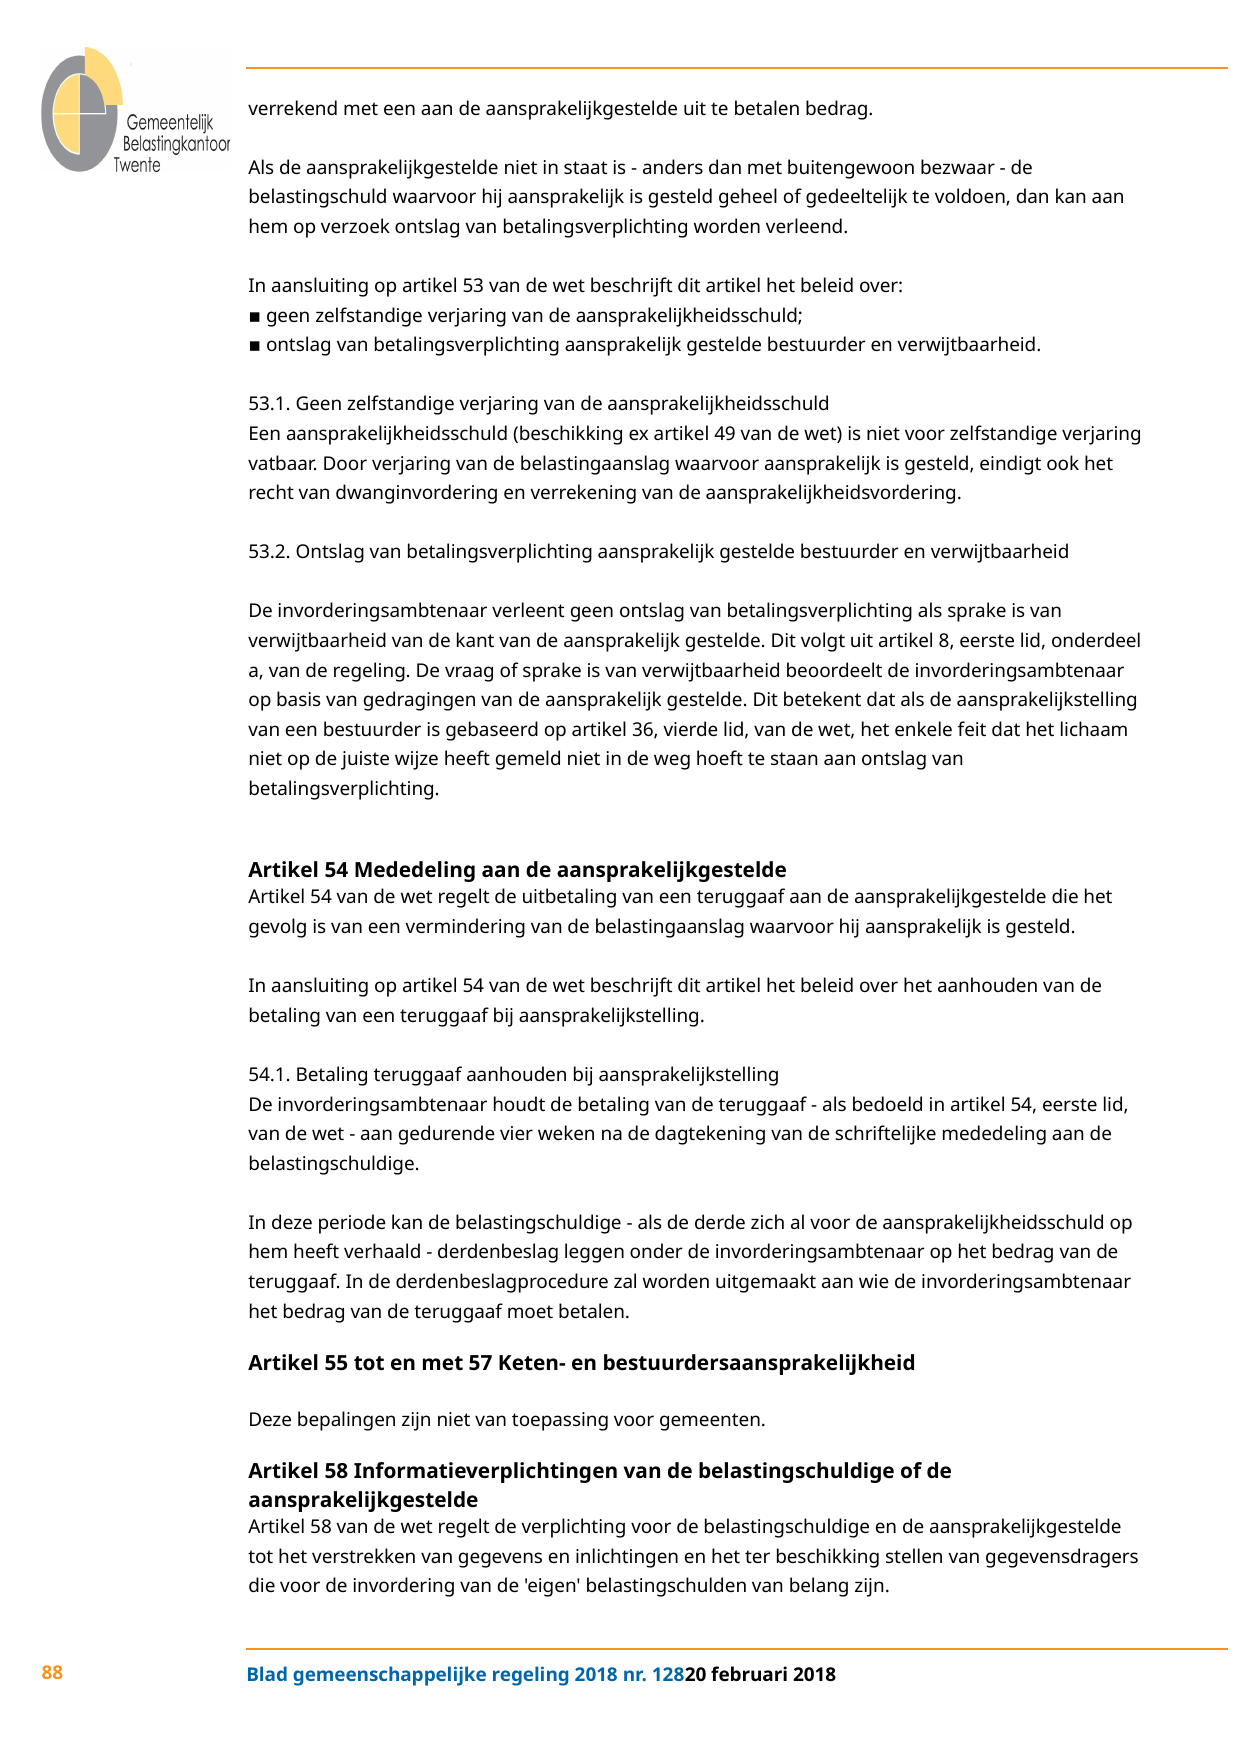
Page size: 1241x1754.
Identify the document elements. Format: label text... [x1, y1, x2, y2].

text De invorderingsambtenaar verleent geen ontslag van betalingsverplichting als sprake is van verwijtbaarheid van de kant van de aansprakelijk gestelde. Dit volgt uit artikel 8, eerste lid, onderdeel a, van de regeling. De vraag of sprake is van verwijtbaarheid beoordeelt de invorderingsambtenaar op basis van gedragingen van de aansprakelijk gestelde. Dit betekent dat als de aansprakelijkstelling van een bestuurder is gebaseerd op artikel 36, vierde lid, van de wet, het enkele feit dat het lichaam niet op de juiste wijze heeft gemeld niet in de weg hoeft te staan aan ontslag van betalingsverplichting. [248, 598, 1152, 801]
text Artikel 58 Informatieverplichtingen van de belastingschuldige of de aansprakelijkgestelde [248, 1457, 1152, 1513]
text De invorderingsambtenaar houdt de betaling van de teruggaaf - als bedoeld in artikel 54, eerste lid, van de wet - aan gedurende vier weken na de dagtekening van de schriftelijke mededeling aan de belastingschuldige. [248, 1091, 1152, 1176]
text Artikel 54 Mededeling aan de aansprakelijkgestelde [248, 855, 1152, 884]
text Een aansprakelijkheidsschuld (beschikking ex artikel 49 van de wet) is niet voor zelfstandige verjaring vatbaar. Door verjaring van de belastingaanslag waarvoor aansprakelijk is gesteld, eindigt ook het recht van dwanginvordering en verrekening van de aansprakelijkheidsvordering. [248, 420, 1152, 505]
text Als de aansprakelijkgestelde niet in staat is - anders dan met buitengewoon bezwaar - de belastingschuld waarvoor hij aansprakelijk is gesteld geheel of gedeeltelijk te voldoen, dan kan aan hem op verzoek ontslag van betalingsverplichting worden verleend. [248, 154, 1152, 239]
text In aansluiting op artikel 54 van de wet beschrijft dit artikel het beleid over het aanhouden van de betaling van een teruggaaf bij aansprakelijkstelling. [248, 972, 1152, 1028]
picture [41, 47, 231, 172]
text Artikel 54 van de wet regelt de uitbetaling van een teruggaaf aan de aansprakelijkgestelde die het gevolg is van een vermindering van de belastingaanslag waarvoor hij aansprakelijk is gesteld. [248, 884, 1152, 939]
text ▪ geen zelfstandige verjaring van de aansprakelijkheidsschuld; [248, 302, 1152, 328]
text Artikel 55 tot en met 57 Keten- en bestuurdersaansprakelijkheid [248, 1348, 1152, 1377]
text 53.2. Ontslag van betalingsverplichting aansprakelijk gestelde bestuurder en verwijtbaarheid [248, 538, 1152, 564]
text verrekend met een aan de aansprakelijkgestelde uit te betalen bedrag. [248, 95, 1152, 121]
text Artikel 58 van de wet regelt de verplichting voor de belastingschuldige en de aansprakelijkgestelde tot het verstrekken van gegevens en inlichtingen en het ter beschikking stellen van gegevensdragers die voor de invordering van de 'eigen' belastingschulden van belang zijn. [248, 1513, 1152, 1598]
text ▪ ontslag van betalingsverplichting aansprakelijk gestelde bestuurder en verwijtbaarheid. [248, 331, 1152, 357]
text Deze bepalingen zijn niet van toepassing voor gemeenten. [248, 1406, 1152, 1432]
text 53.1. Geen zelfstandige verjaring van de aansprakelijkheidsschuld [248, 391, 1152, 416]
text 54.1. Betaling teruggaaf aanhouden bij aansprakelijkstelling [248, 1061, 1152, 1087]
text In deze periode kan de belastingschuldige - als de derde zich al voor de aansprakelijkheidsschuld op hem heeft verhaald - derdenbeslag leggen onder de invorderingsambtenaar op het bedrag van de teruggaaf. In de derdenbeslagprocedure zal worden uitgemaakt aan wie de invorderingsambtenaar het bedrag van de teruggaaf moet betalen. [248, 1209, 1152, 1323]
text In aansluiting op artikel 53 van de wet beschrijft dit artikel het beleid over: [248, 272, 1152, 298]
